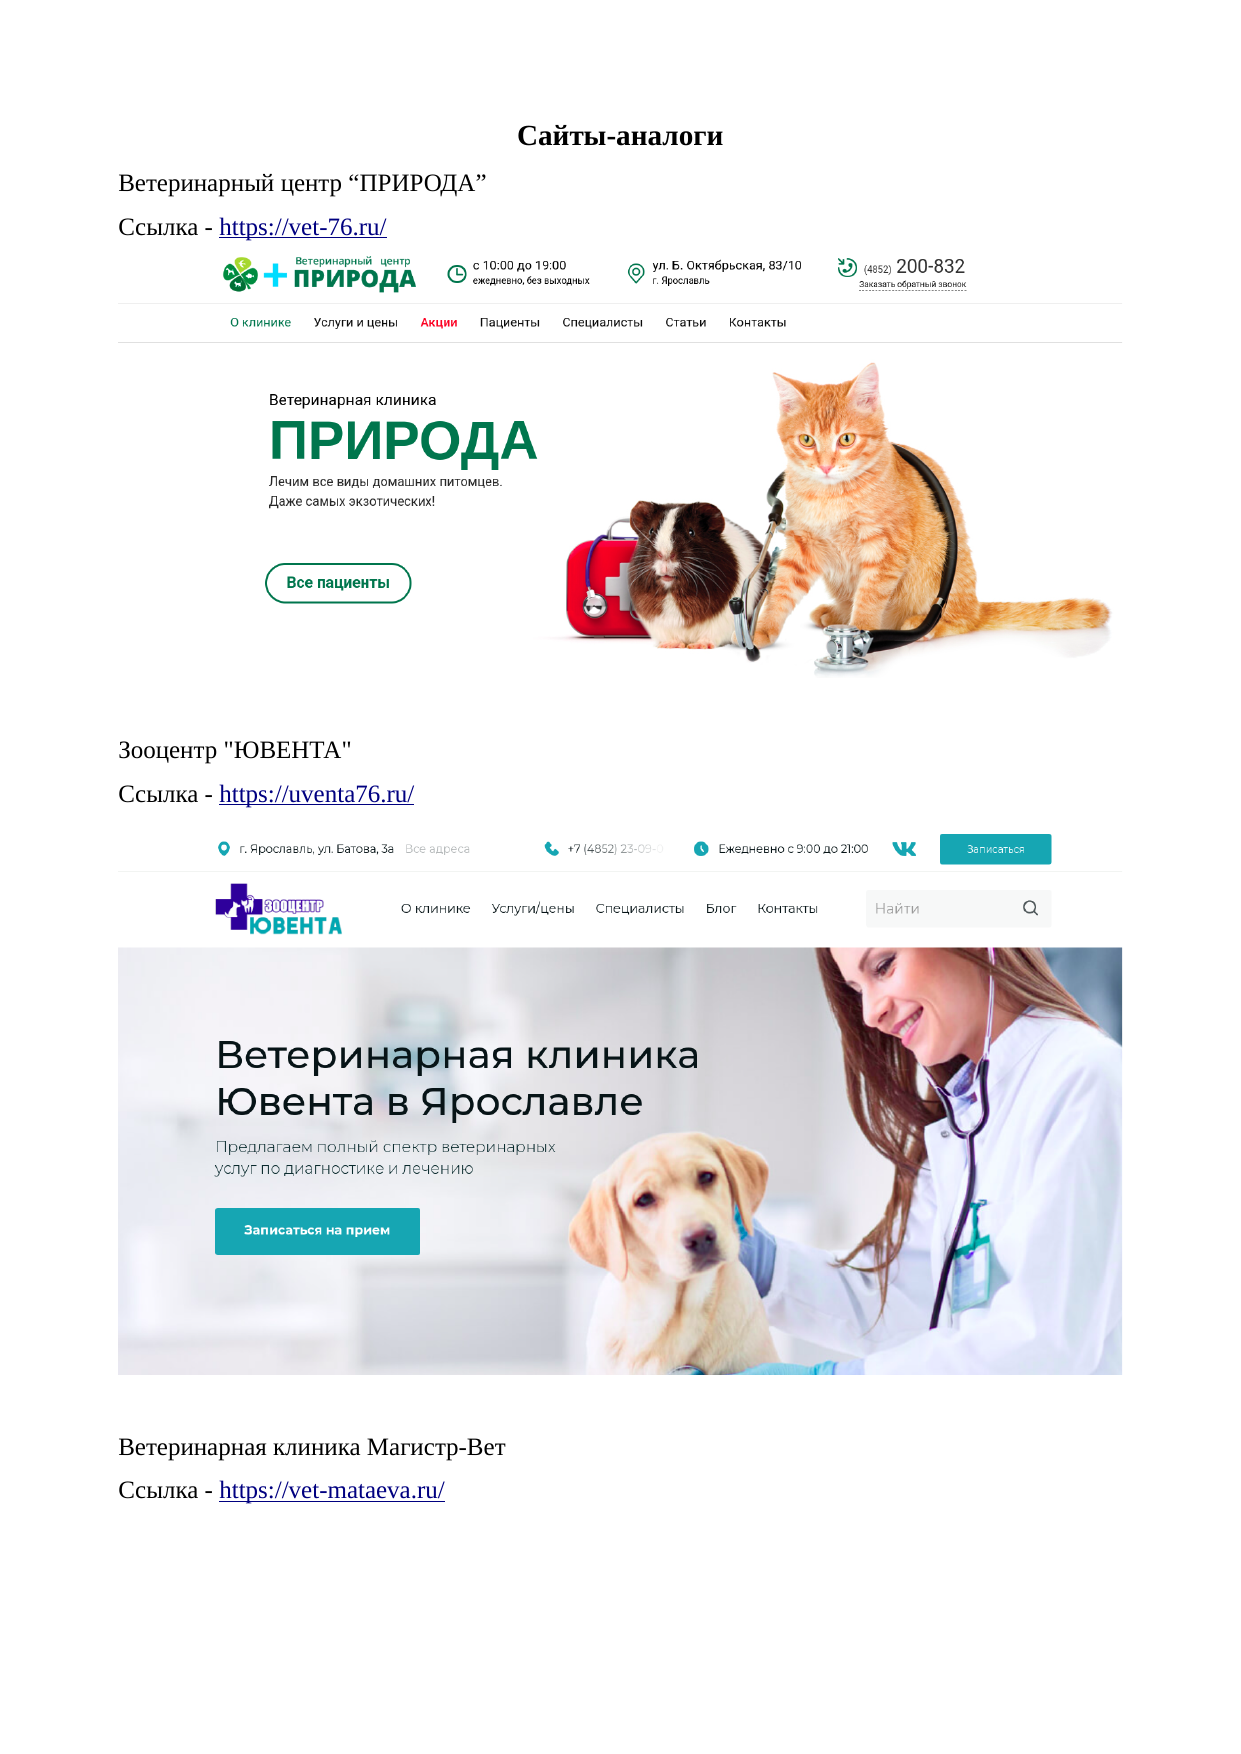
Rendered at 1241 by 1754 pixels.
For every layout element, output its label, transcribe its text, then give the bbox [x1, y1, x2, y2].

text Ссылка - https://vet-76.ru/ [118, 212, 1122, 240]
text Ссылка - https://uventa76.ru/ [118, 779, 1122, 807]
text Ветеринарный центр “ПРИРОДА” [118, 168, 1122, 197]
text Сайты-аналоги [118, 118, 1122, 152]
text Ветеринарная клиника Магистр-Вет [118, 1375, 1122, 1461]
text Ссылка - https://vet-mataeva.ru/ [118, 1476, 1122, 1504]
text Зооцентр "ЮВЕНТА" [118, 678, 1122, 764]
